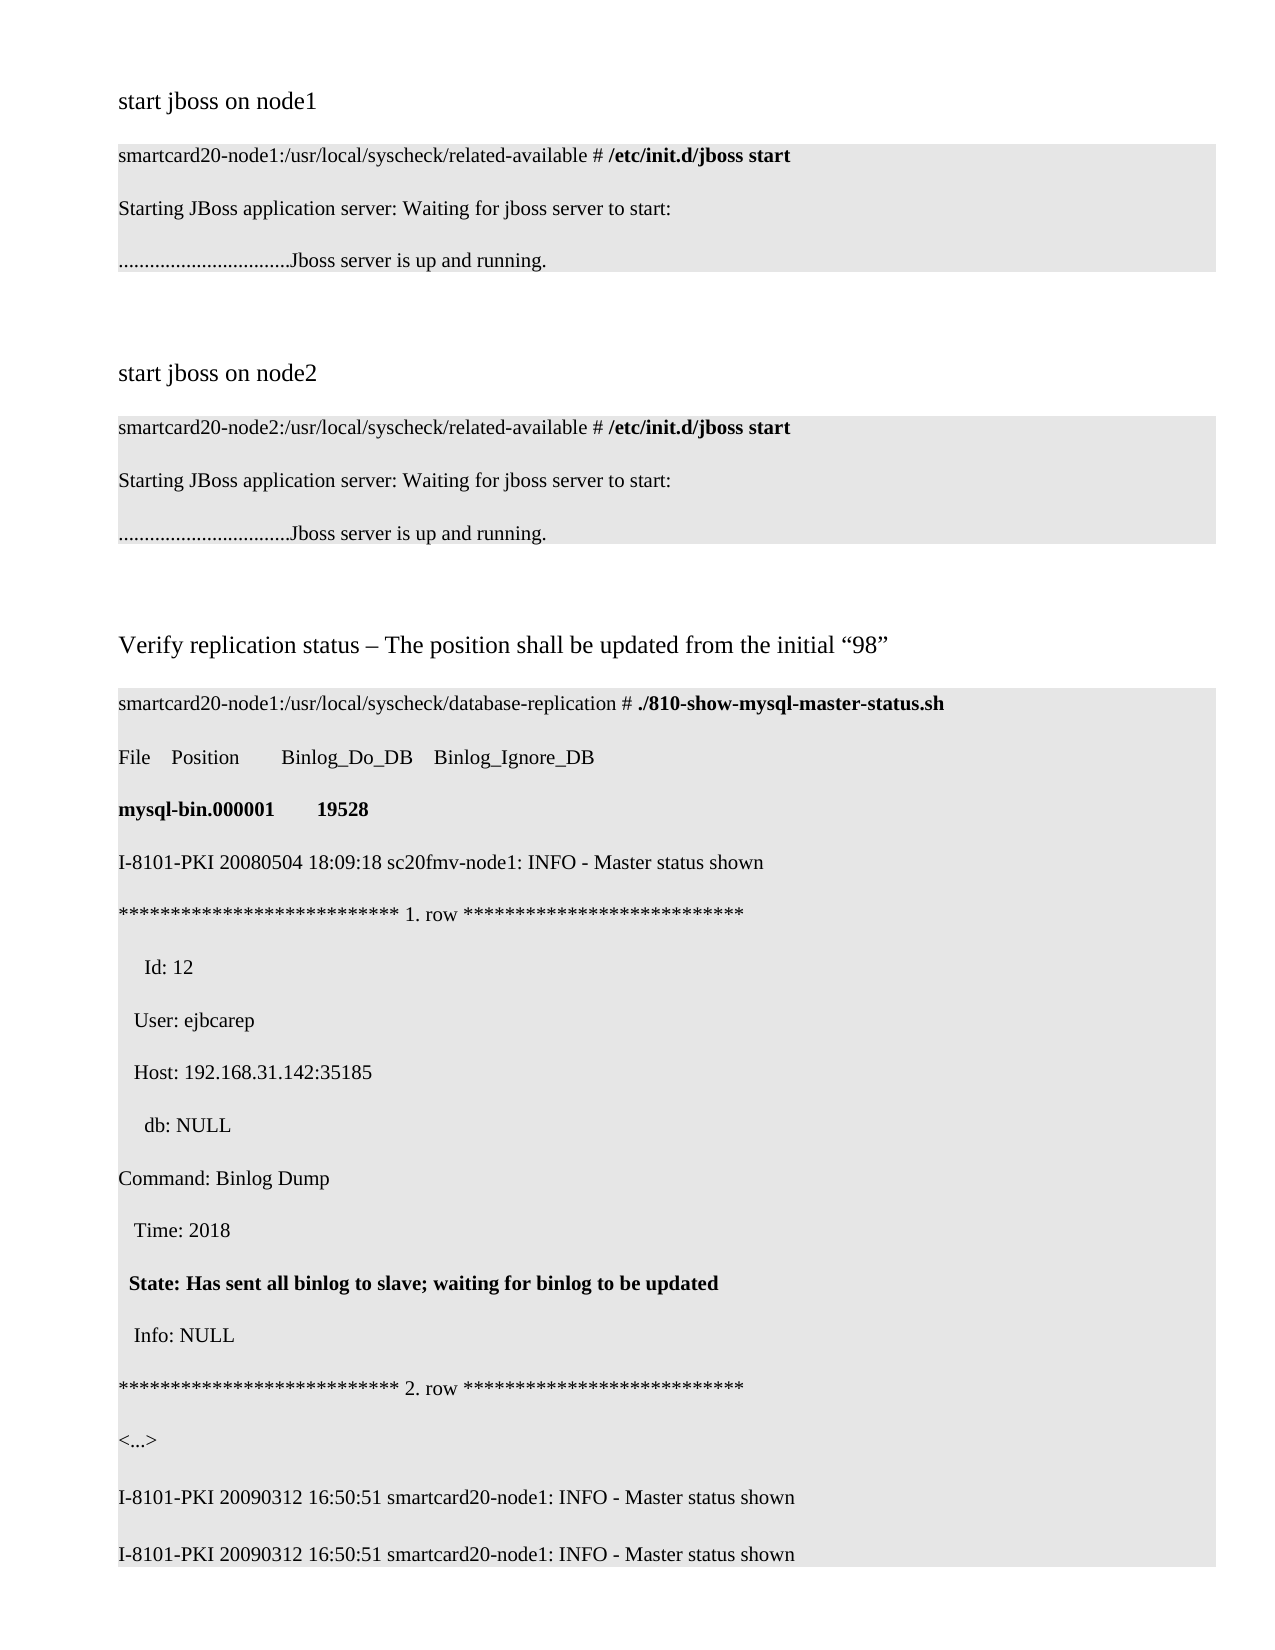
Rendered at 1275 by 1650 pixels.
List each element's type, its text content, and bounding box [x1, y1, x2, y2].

text start jboss on node1 [118, 87, 1216, 114]
text mysql-bin.000001 19528 [118, 798, 1216, 821]
text Starting JBoss application server: Waiting for jboss server to start: [118, 469, 1216, 492]
text I-8101-PKI 20080504 18:09:18 sc20fmv-node1: INFO - Master status shown [118, 851, 1216, 874]
text Verify replication status – The position shall be updated from the initial “98” [118, 631, 1216, 659]
text Starting JBoss application server: Waiting for jboss server to start: [118, 197, 1216, 220]
text .................................Jboss server is up and running. [118, 521, 1216, 544]
text .................................Jboss server is up and running. [118, 249, 1216, 272]
text smartcard20-node1:/usr/local/syscheck/related-available # /etc/init.d/jboss start [118, 144, 1216, 167]
text File Position Binlog_Do_DB Binlog_Ignore_DB [118, 746, 1216, 769]
text User: ejbcarep [118, 1008, 1216, 1032]
text Command: Binlog Dump [118, 1166, 1216, 1189]
text start jboss on node2 [118, 359, 1216, 387]
text I-8101-PKI 20090312 16:50:51 smartcard20-node1: INFO - Master status shown [118, 1539, 1216, 1567]
text db: NULL [118, 1114, 1216, 1137]
text Host: 192.168.31.142:35185 [118, 1061, 1216, 1084]
text Id: 12 [118, 956, 1216, 979]
text *************************** 2. row *************************** [118, 1377, 1216, 1400]
text smartcard20-node2:/usr/local/syscheck/related-available # /etc/init.d/jboss start [118, 416, 1216, 439]
text Info: NULL [118, 1324, 1216, 1347]
text I-8101-PKI 20090312 16:50:51 smartcard20-node1: INFO - Master status shown [118, 1482, 1216, 1510]
text *************************** 1. row *************************** [118, 903, 1216, 926]
text State: Has sent all binlog to slave; waiting for binlog to be updated [118, 1272, 1216, 1295]
text <...> [118, 1429, 1216, 1452]
text smartcard20-node1:/usr/local/syscheck/database-replication # ./810-show-mysql-master-status.sh [118, 688, 1216, 716]
text Time: 2018 [118, 1219, 1216, 1242]
